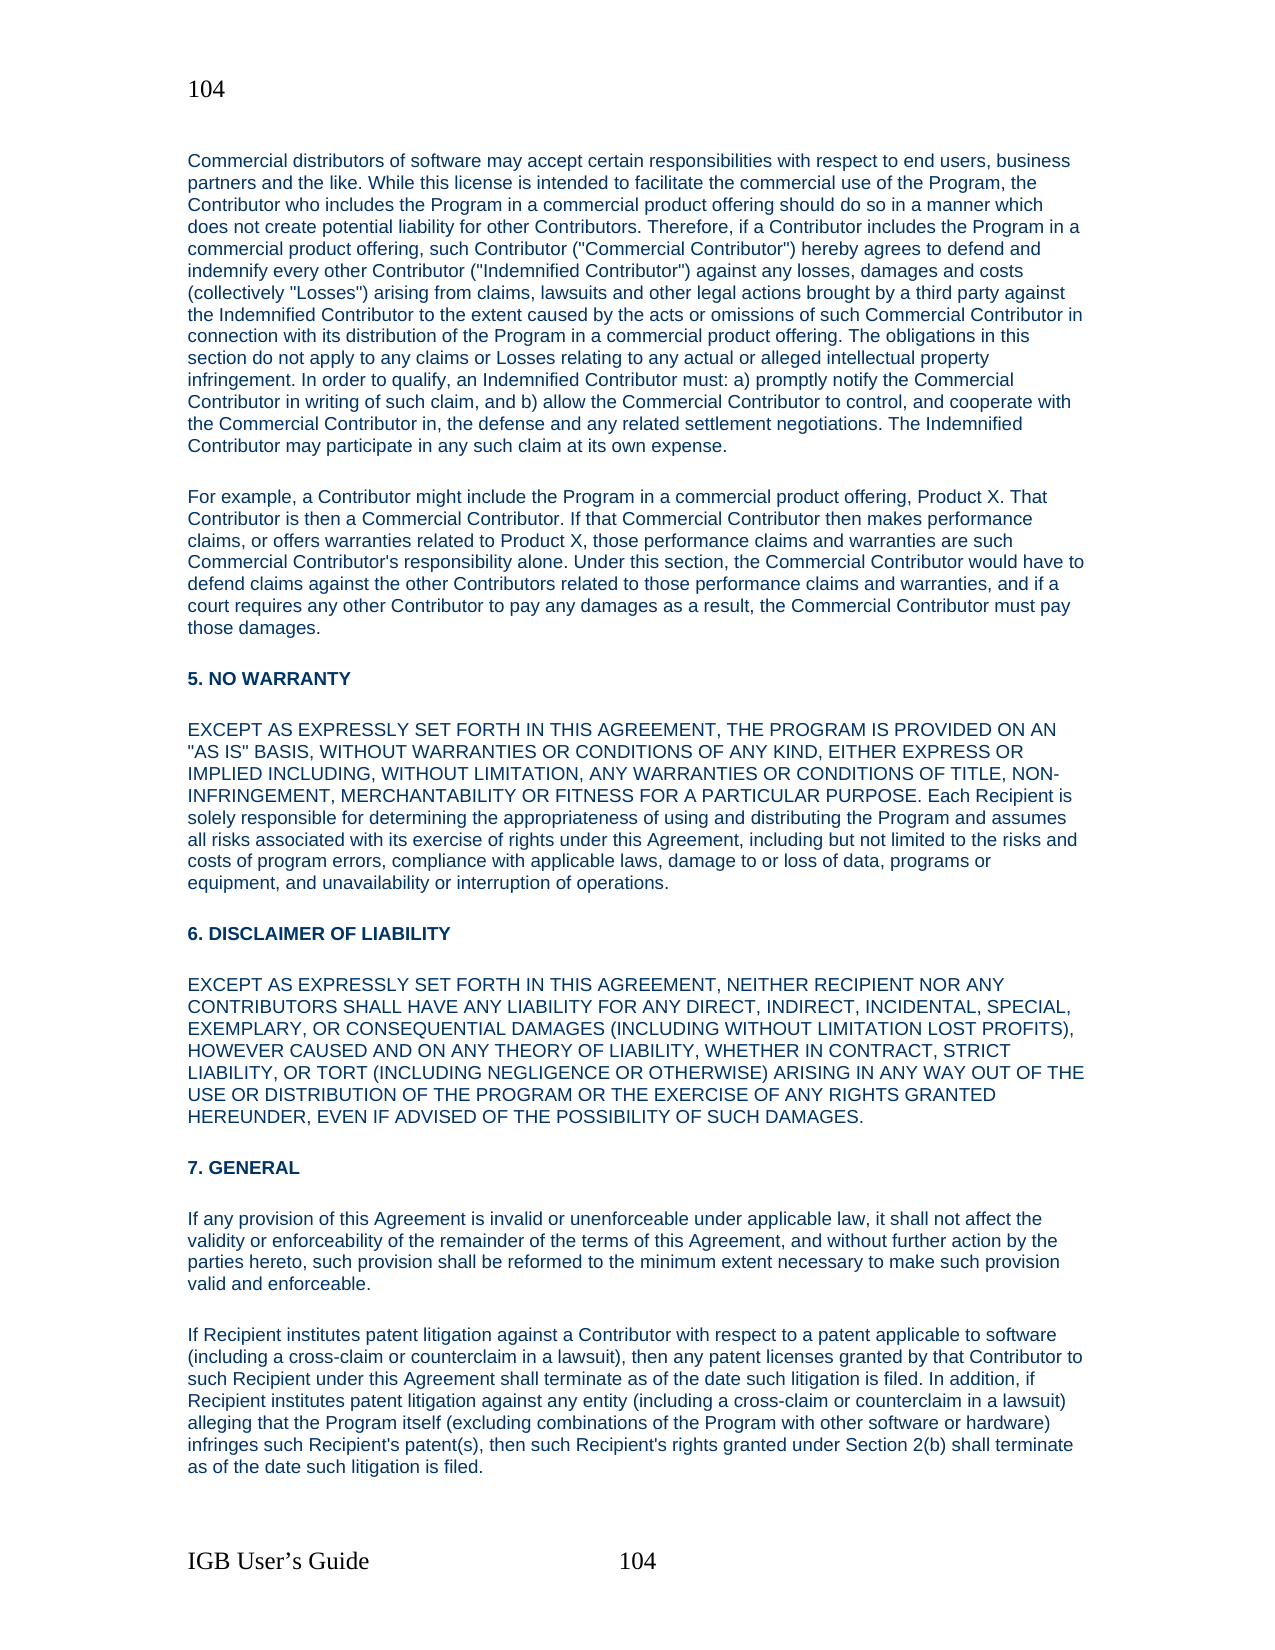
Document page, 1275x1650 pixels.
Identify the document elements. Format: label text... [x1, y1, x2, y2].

text For example, a Contributor might include the Program in a commercial product offering, Product X. That Contributor is then a Commercial Contributor. If that Commercial Contributor then makes performance claims, or offers warranties related to Product X, those performance claims and warranties are such Commercial Contributor's responsibility alone. Under this section, the Commercial Contributor would have to defend claims against the other Contributors related to those performance claims and warranties, and if a court requires any other Contributor to pay any damages as a result, the Commercial Contributor must pay those damages. [187, 485, 1087, 638]
text EXCEPT AS EXPRESSLY SET FORTH IN THIS AGREEMENT, NEITHER RECIPIENT NOR ANY CONTRIBUTORS SHALL HAVE ANY LIABILITY FOR ANY DIRECT, INDIRECT, INCIDENTAL, SPECIAL, EXEMPLARY, OR CONSEQUENTIAL DAMAGES (INCLUDING WITHOUT LIMITATION LOST PROFITS), HOWEVER CAUSED AND ON ANY THEORY OF LIABILITY, WHETHER IN CONTRACT, STRICT LIABILITY, OR TORT (INCLUDING NEGLIGENCE OR OTHERWISE) ARISING IN ANY WAY OUT OF THE USE OR DISTRIBUTION OF THE PROGRAM OR THE EXERCISE OF ANY RIGHTS GRANTED HEREUNDER, EVEN IF ADVISED OF THE POSSIBILITY OF SUCH DAMAGES. [187, 974, 1087, 1127]
text Commercial distributors of software may accept certain responsibilities with respect to end users, business partners and the like. While this license is intended to facilitate the commercial use of the Program, the Contributor who includes the Program in a commercial product offering should do so in a manner which does not create potential liability for other Contributors. Therefore, if a Contributor includes the Program in a commercial product offering, such Contributor ("Commercial Contributor") hereby agrees to defend and indemnify every other Contributor ("Indemnified Contributor") against any losses, damages and costs (collectively "Losses") arising from claims, lawsuits and other legal actions brought by a third party against the Indemnified Contributor to the extent caused by the acts or omissions of such Commercial Contributor in connection with its distribution of the Program in a commercial product offering. The obligations in this section do not apply to any claims or Losses relating to any actual or alleged intellectual property infringement. In order to qualify, an Indemnified Contributor must: a) promptly notify the Commercial Contributor in writing of such claim, and b) allow the Commercial Contributor to control, and cooperate with the Commercial Contributor in, the defense and any related settlement negotiations. The Indemnified Contributor may participate in any such claim at its own expense. [187, 150, 1087, 456]
text 6. DISCLAIMER OF LIABILITY [187, 923, 1087, 945]
text If any provision of this Agreement is invalid or unenforceable under applicable law, it shall not affect the validity or enforceability of the remainder of the terms of this Agreement, and without further action by the parties hereto, such provision shall be reformed to the minimum extent necessary to make such provision valid and enforceable. [187, 1207, 1087, 1295]
text 7. GENERAL [187, 1156, 1087, 1178]
text If Recipient institutes patent litigation against a Contributor with respect to a patent applicable to software (including a cross-claim or counterclaim in a lawsuit), then any patent licenses granted by that Contributor to such Recipient under this Agreement shall terminate as of the date such litigation is filed. In addition, if Recipient institutes patent litigation against any entity (including a cross-claim or counterclaim in a lawsuit) alleging that the Program itself (excluding combinations of the Program with other software or hardware) infringes such Recipient's patent(s), then such Recipient's rights granted under Section 2(b) shall terminate as of the date such litigation is filed. [187, 1324, 1087, 1477]
text EXCEPT AS EXPRESSLY SET FORTH IN THIS AGREEMENT, THE PROGRAM IS PROVIDED ON AN "AS IS" BASIS, WITHOUT WARRANTIES OR CONDITIONS OF ANY KIND, EITHER EXPRESS OR IMPLIED INCLUDING, WITHOUT LIMITATION, ANY WARRANTIES OR CONDITIONS OF TITLE, NON-INFRINGEMENT, MERCHANTABILITY OR FITNESS FOR A PARTICULAR PURPOSE. Each Recipient is solely responsible for determining the appropriateness of using and distributing the Program and assumes all risks associated with its exercise of rights under this Agreement, including but not limited to the risks and costs of program errors, compliance with applicable laws, damage to or loss of data, programs or equipment, and unavailability or interruption of operations. [187, 719, 1087, 894]
text 5. NO WARRANTY [187, 668, 1087, 689]
